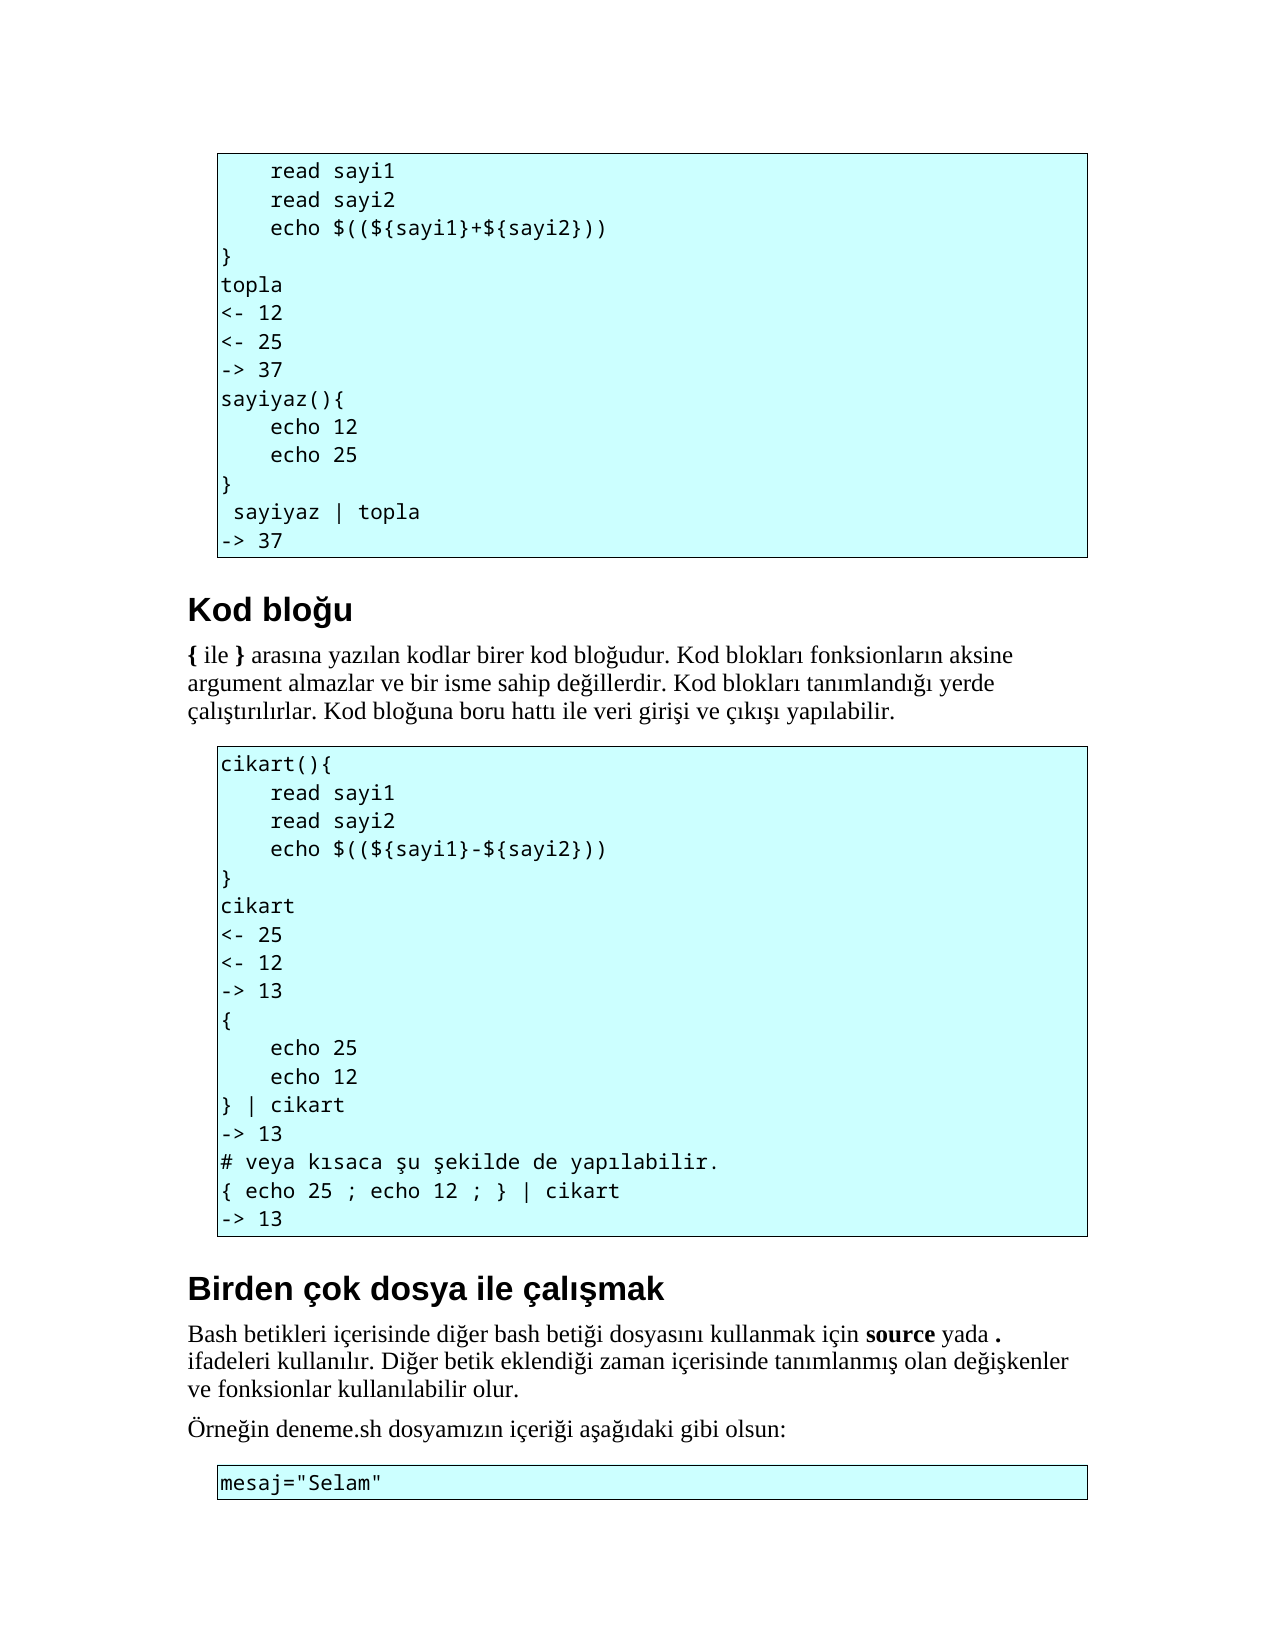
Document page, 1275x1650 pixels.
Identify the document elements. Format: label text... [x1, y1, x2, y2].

text cikart(){ read sayi1 read sayi2 echo $((${sayi1}-${sayi2})) } cikart <- 25 <- 12 -> 13 { echo 25 echo 12 } | cikart -> 13 # veya kısaca şu şekilde de yapılabilir. { echo 25 ; echo 12 ; } | cikart -> 13 [218, 747, 1087, 1236]
text { ile } arasına yazılan kodlar birer kod bloğudur. Kod blokları fonksionların aksine argument almazlar ve bir isme sahip değillerdir. Kod blokları tanımlandığı yerde çalıştırılırlar. Kod bloğuna boru hattı ile veri girişi ve çıkışı yapılabilir. [187, 641, 1087, 724]
text Örneğin deneme.sh dosyamızın içeriği aşağıdaki gibi olsun: [187, 1415, 1087, 1443]
text Bash betikleri içerisinde diğer bash betiği dosyasını kullanmak için source yada . ifadeleri kullanılır. Diğer betik eklendiği zaman içerisinde tanımlanmış olan değişkenler ve fonksionlar kullanılabilir olur. [187, 1320, 1087, 1403]
text mesaj="Selam" [218, 1466, 1087, 1499]
subtitle Kod bloğu [187, 591, 1087, 629]
subtitle Birden çok dosya ile çalışmak [187, 1270, 1087, 1307]
text read sayi1 read sayi2 echo $((${sayi1}+${sayi2})) } topla <- 12 <- 25 -> 37 sayiyaz(){ echo 12 echo 25 } sayiyaz | topla -> 37 [218, 154, 1087, 557]
